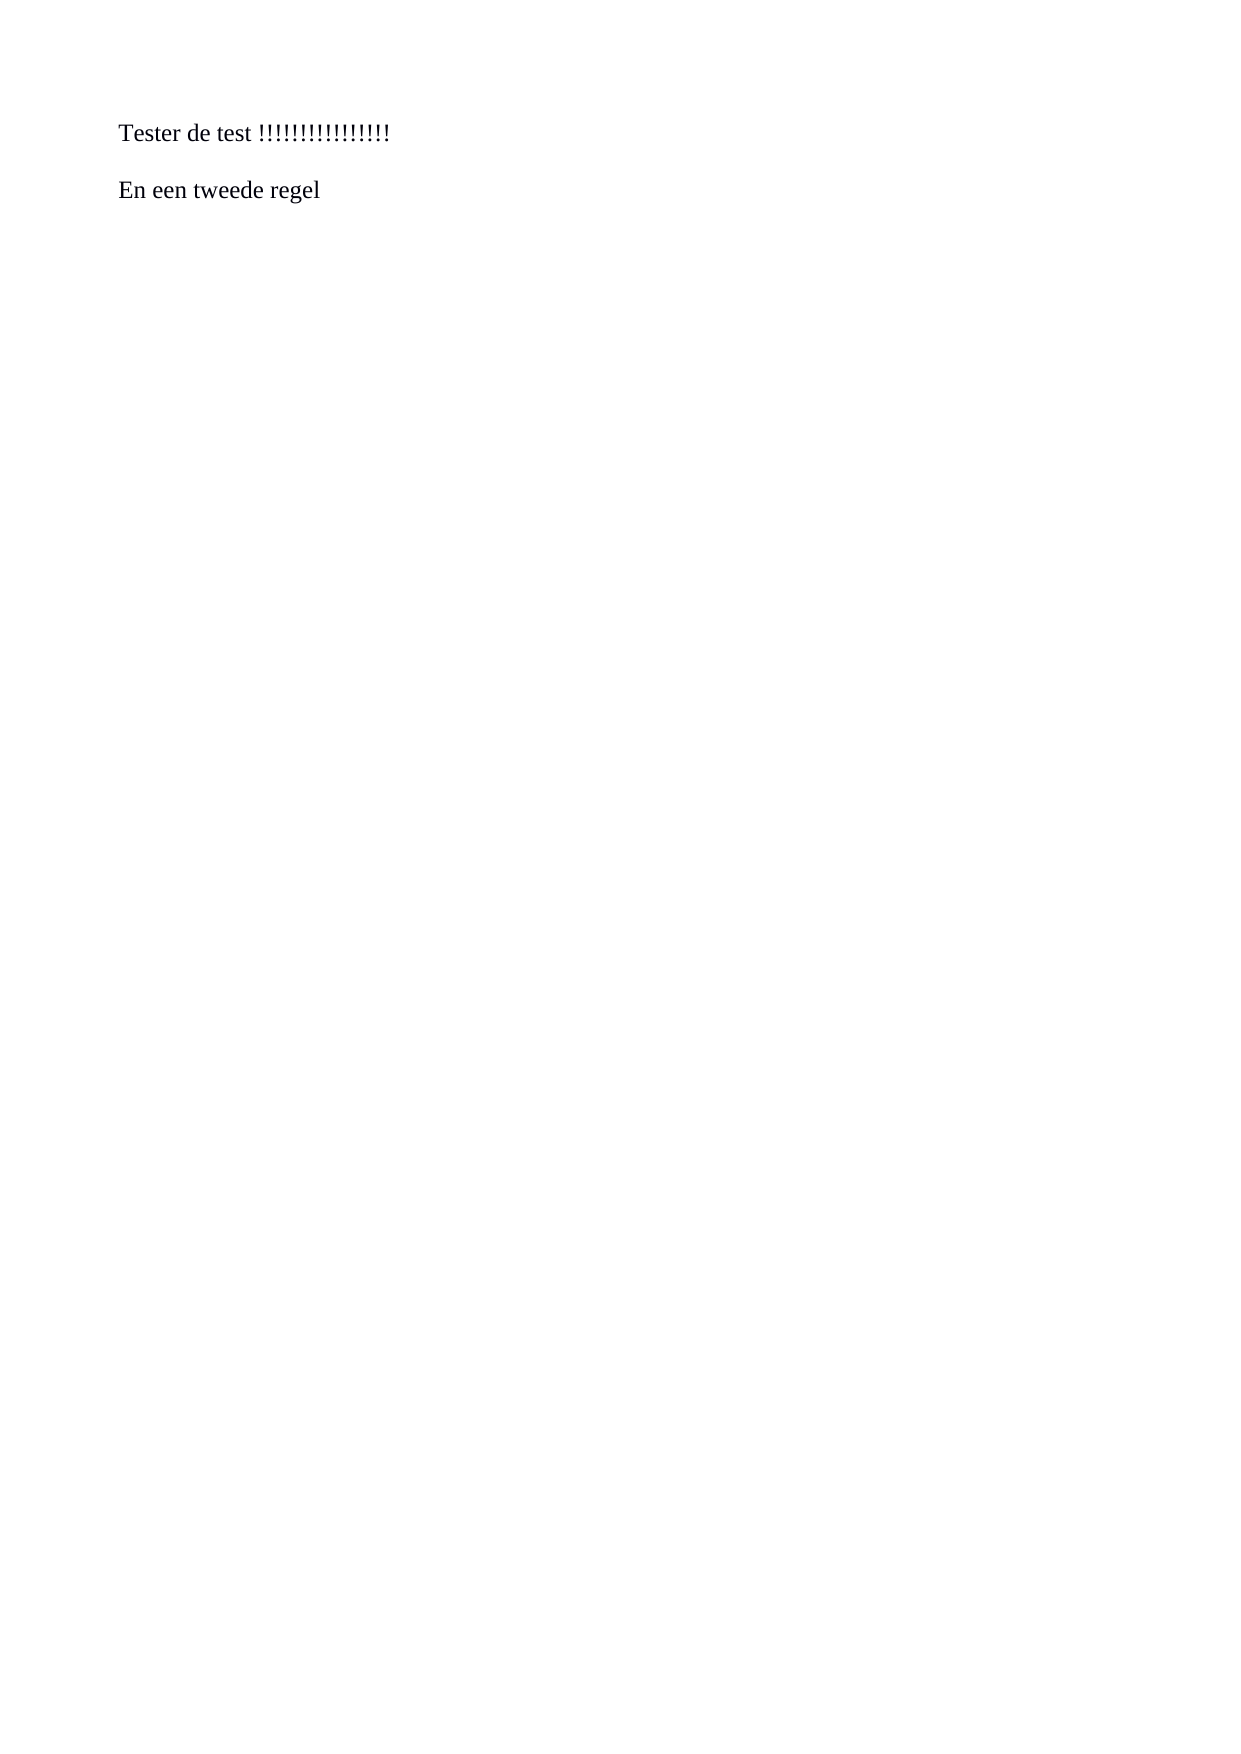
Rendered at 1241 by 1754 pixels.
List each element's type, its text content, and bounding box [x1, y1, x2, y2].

text En een tweede regel [118, 176, 1122, 204]
text Tester de test !!!!!!!!!!!!!!!! [118, 118, 1122, 147]
